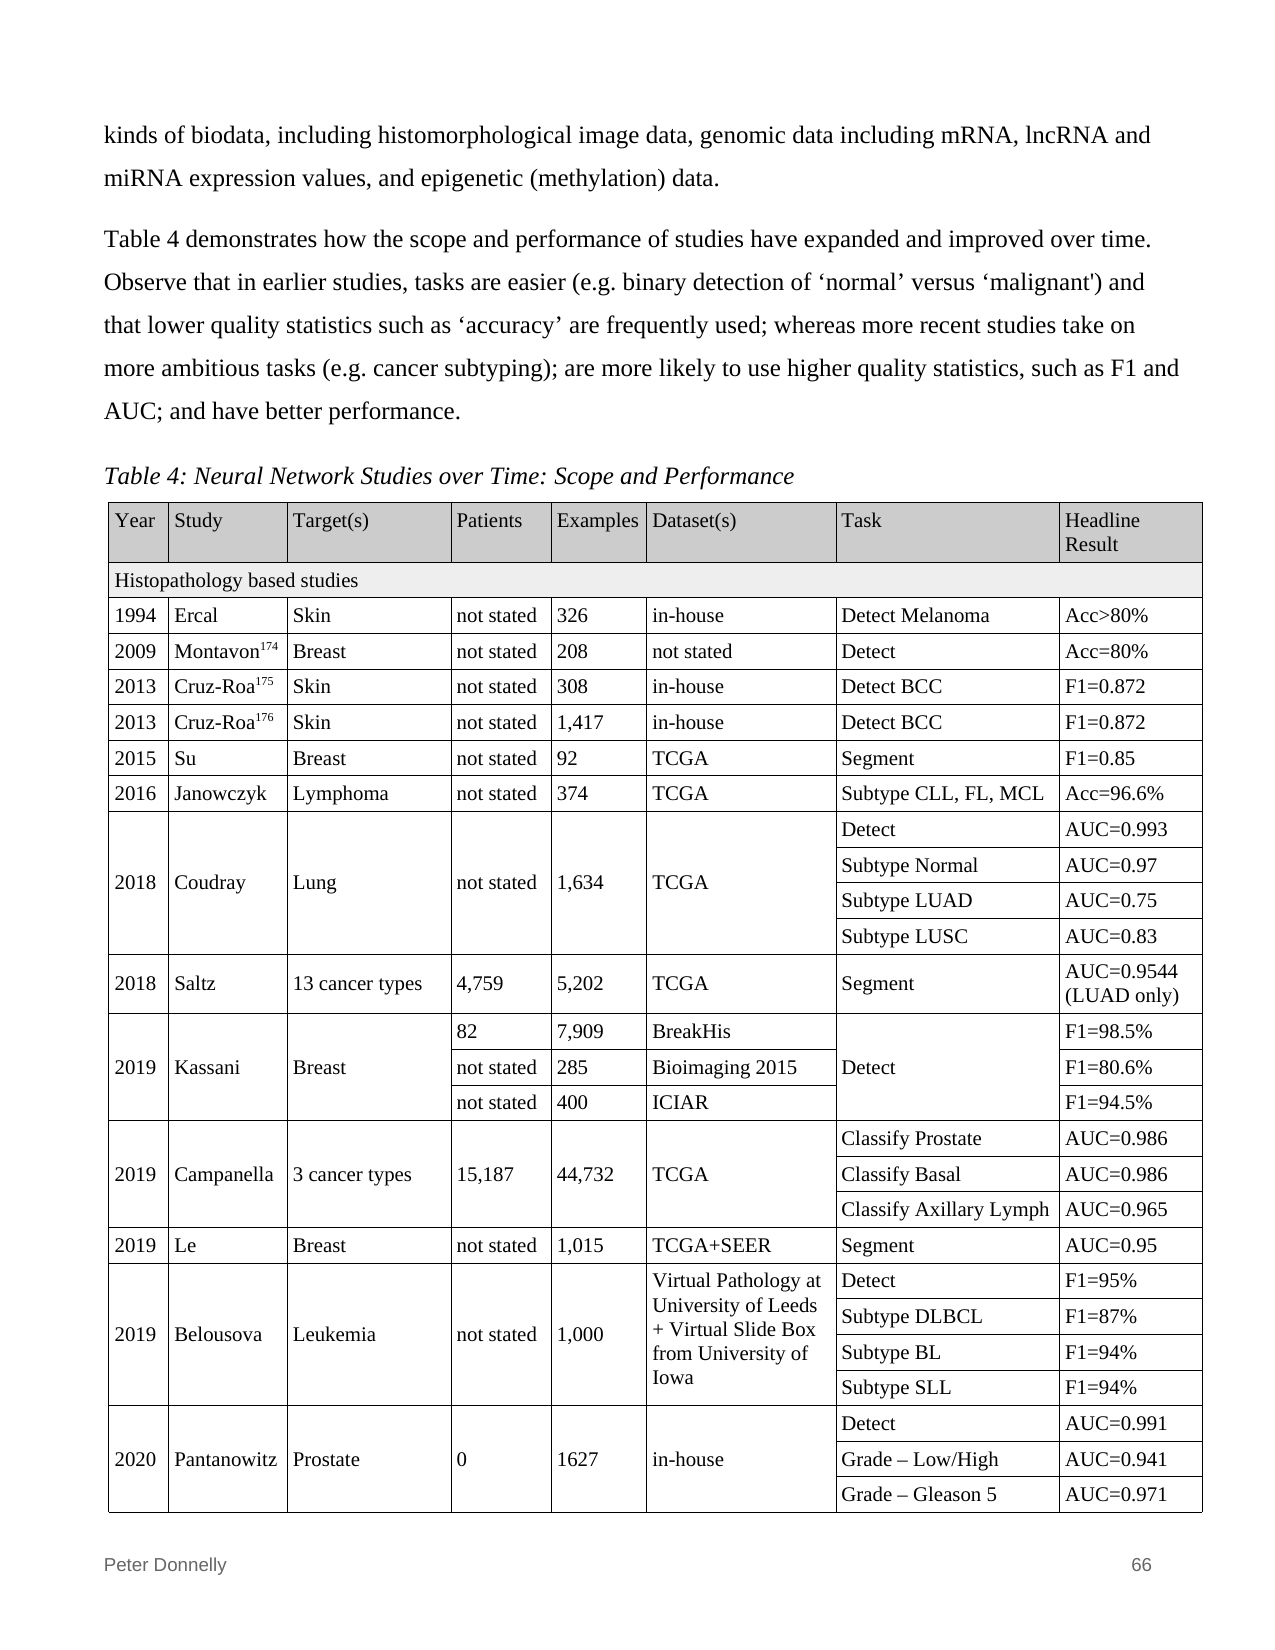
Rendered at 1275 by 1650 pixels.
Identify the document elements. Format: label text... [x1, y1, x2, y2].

table_cell F1=80.6% [1060, 1050, 1202, 1084]
table_cell not stated [452, 776, 551, 811]
table_header Year [109, 503, 168, 562]
table_cell not stated [452, 812, 551, 953]
table_cell 7,909 [552, 1014, 646, 1049]
table_cell AUC=0.97 [1060, 848, 1202, 882]
table_cell AUC=0.941 [1060, 1442, 1202, 1476]
text Table 4: Neural Network Studies over Time: Scope and Performance [103, 461, 1181, 489]
table_cell AUC=0.986 [1060, 1121, 1202, 1156]
table_cell 2018 [109, 812, 168, 953]
table_cell Detect BCC [837, 705, 1059, 740]
table_header Task [837, 503, 1059, 562]
table_cell 308 [552, 670, 646, 704]
table_cell AUC=0.9544 (LUAD only) [1060, 955, 1202, 1013]
table_cell Acc=96.6% [1060, 776, 1202, 811]
table_cell in-house [647, 670, 836, 704]
table_header Study [169, 503, 287, 562]
table_cell in-house [647, 598, 836, 633]
table_cell 13 cancer types [288, 955, 451, 1013]
table_cell Subtype LUAD [837, 883, 1059, 918]
table_cell not stated [647, 634, 836, 668]
table_cell Segment [837, 741, 1059, 775]
table_cell Lung [288, 812, 451, 953]
table_cell Lymphoma [288, 776, 451, 811]
table_cell ICIAR [647, 1086, 836, 1120]
table_cell 4,759 [452, 955, 551, 1013]
table_cell Montavon [169, 634, 287, 668]
table_cell 2019 [109, 1014, 168, 1120]
table_cell not stated [452, 1086, 551, 1120]
table_cell Campanella [169, 1121, 287, 1227]
text kinds of biodata, including histomorphological image data, genomic data including mRNA, lncRNA and miRNA expression values, and epigenetic (methylation) data. [103, 120, 1181, 192]
table_cell F1=0.872 [1060, 705, 1202, 740]
table_cell Acc=80% [1060, 634, 1202, 668]
table_cell Breast [288, 1014, 451, 1120]
table_cell F1=87% [1060, 1299, 1202, 1334]
table_cell 1627 [552, 1406, 646, 1512]
table_cell Breast [288, 741, 451, 775]
table_cell 400 [552, 1086, 646, 1120]
table_cell Virtual Pathology at University of Leeds + Virtual Slide Box from University of Iowa [647, 1264, 836, 1405]
table_cell 2019 [109, 1264, 168, 1405]
table_cell 2015 [109, 741, 168, 775]
table_cell TCGA [647, 812, 836, 953]
table_cell TCGA [647, 776, 836, 811]
table_cell Subtype Normal [837, 848, 1059, 882]
table_cell 1994 [109, 598, 168, 633]
table_cell Breast [288, 1228, 451, 1263]
table_header Target(s) [288, 503, 451, 562]
table_cell not stated [452, 1228, 551, 1263]
table_cell Detect [837, 1264, 1059, 1298]
table_cell 1,000 [552, 1264, 646, 1405]
table_cell Belousova [169, 1264, 287, 1405]
table_cell TCGA [647, 955, 836, 1013]
table_cell in-house [647, 705, 836, 740]
table_cell Subtype CLL, FL, MCL [837, 776, 1059, 811]
table_cell AUC=0.991 [1060, 1406, 1202, 1441]
table_cell Skin [288, 598, 451, 633]
table_cell 15,187 [452, 1121, 551, 1227]
table_cell Segment [837, 955, 1059, 1013]
table_cell Subtype DLBCL [837, 1299, 1059, 1334]
table_cell Classify Basal [837, 1157, 1059, 1191]
table_cell F1=0.872 [1060, 670, 1202, 704]
table_cell Classify Axillary Lymph [837, 1192, 1059, 1227]
table_header Headline Result [1060, 503, 1202, 562]
table_cell Grade – Low/High [837, 1442, 1059, 1476]
table_cell not stated [452, 634, 551, 668]
table_cell AUC=0.971 [1060, 1477, 1202, 1512]
table_cell F1=0.85 [1060, 741, 1202, 775]
table_cell Subtype LUSC [837, 919, 1059, 953]
table_cell not stated [452, 741, 551, 775]
table_cell Histopathology based studies [109, 563, 1202, 597]
table_cell Cruz-Roa [169, 705, 287, 740]
table_cell Detect Melanoma [837, 598, 1059, 633]
table_cell 44,732 [552, 1121, 646, 1227]
table_cell 2019 [109, 1228, 168, 1263]
table_cell 82 [452, 1014, 551, 1049]
table_cell Detect BCC [837, 670, 1059, 704]
table_cell 2019 [109, 1121, 168, 1227]
table_cell F1=98.5% [1060, 1014, 1202, 1049]
table_cell Detect [837, 1406, 1059, 1441]
table_cell AUC=0.75 [1060, 883, 1202, 918]
table_cell 0 [452, 1406, 551, 1512]
table_cell Bioimaging 2015 [647, 1050, 836, 1084]
table_cell 1,015 [552, 1228, 646, 1263]
table_cell AUC=0.993 [1060, 812, 1202, 847]
table_cell Segment [837, 1228, 1059, 1263]
table_cell Saltz [169, 955, 287, 1013]
table_cell Prostate [288, 1406, 451, 1512]
table_cell 208 [552, 634, 646, 668]
table_cell not stated [452, 598, 551, 633]
table_header Dataset(s) [647, 503, 836, 562]
table_cell Subtype BL [837, 1335, 1059, 1369]
table_cell 2016 [109, 776, 168, 811]
table_header Patients [452, 503, 551, 562]
table_cell Ercal [169, 598, 287, 633]
table_cell Acc>80% [1060, 598, 1202, 633]
table_cell F1=94.5% [1060, 1086, 1202, 1120]
table_cell Leukemia [288, 1264, 451, 1405]
table_cell Breast [288, 634, 451, 668]
table_cell 3 cancer types [288, 1121, 451, 1227]
table_cell Detect [837, 1014, 1059, 1120]
table_cell TCGA+SEER [647, 1228, 836, 1263]
table_cell Skin [288, 670, 451, 704]
table_cell F1=94% [1060, 1335, 1202, 1369]
table_cell TCGA [647, 741, 836, 775]
table_cell Pantanowitz [169, 1406, 287, 1512]
table_cell Skin [288, 705, 451, 740]
table_cell 2018 [109, 955, 168, 1013]
table_cell Janowczyk [169, 776, 287, 811]
table_cell F1=94% [1060, 1371, 1202, 1405]
table_cell Grade – Gleason 5 [837, 1477, 1059, 1512]
table_cell AUC=0.965 [1060, 1192, 1202, 1227]
table_cell AUC=0.986 [1060, 1157, 1202, 1191]
table_cell Su [169, 741, 287, 775]
table_cell not stated [452, 1264, 551, 1405]
table_cell in-house [647, 1406, 836, 1512]
table_cell 326 [552, 598, 646, 633]
table_cell 2020 [109, 1406, 168, 1512]
table_header Examples [552, 503, 646, 562]
table_cell Cruz-Roa [169, 670, 287, 704]
table_cell TCGA [647, 1121, 836, 1227]
table_cell Detect [837, 812, 1059, 847]
table_cell BreakHis [647, 1014, 836, 1049]
table_cell Classify Prostate [837, 1121, 1059, 1156]
table_cell 92 [552, 741, 646, 775]
table_cell 2013 [109, 705, 168, 740]
table_cell 5,202 [552, 955, 646, 1013]
table_cell not stated [452, 1050, 551, 1084]
table_cell not stated [452, 670, 551, 704]
table_cell Detect [837, 634, 1059, 668]
table_cell Kassani [169, 1014, 287, 1120]
table_cell F1=95% [1060, 1264, 1202, 1298]
table_cell AUC=0.83 [1060, 919, 1202, 953]
table_cell Subtype SLL [837, 1371, 1059, 1405]
table_cell Le [169, 1228, 287, 1263]
table_cell AUC=0.95 [1060, 1228, 1202, 1263]
table_cell 2009 [109, 634, 168, 668]
table_cell 2013 [109, 670, 168, 704]
table_cell 374 [552, 776, 646, 811]
table_cell 1,634 [552, 812, 646, 953]
table_cell not stated [452, 705, 551, 740]
text Table 4 demonstrates how the scope and performance of studies have expanded and improved over time. Observe that in earlier studies, tasks are easier (e.g. binary detection of ‘normal’ versus ‘malignant') and that lower quality statistics such as ‘accuracy’ are frequently used; whereas more recent studies take on more ambitious tasks (e.g. cancer subtyping); are more likely to use higher quality statistics, such as F1 and AUC; and have better performance. [103, 224, 1181, 425]
table_cell 285 [552, 1050, 646, 1084]
table_cell 1,417 [552, 705, 646, 740]
table_cell Coudray [169, 812, 287, 953]
